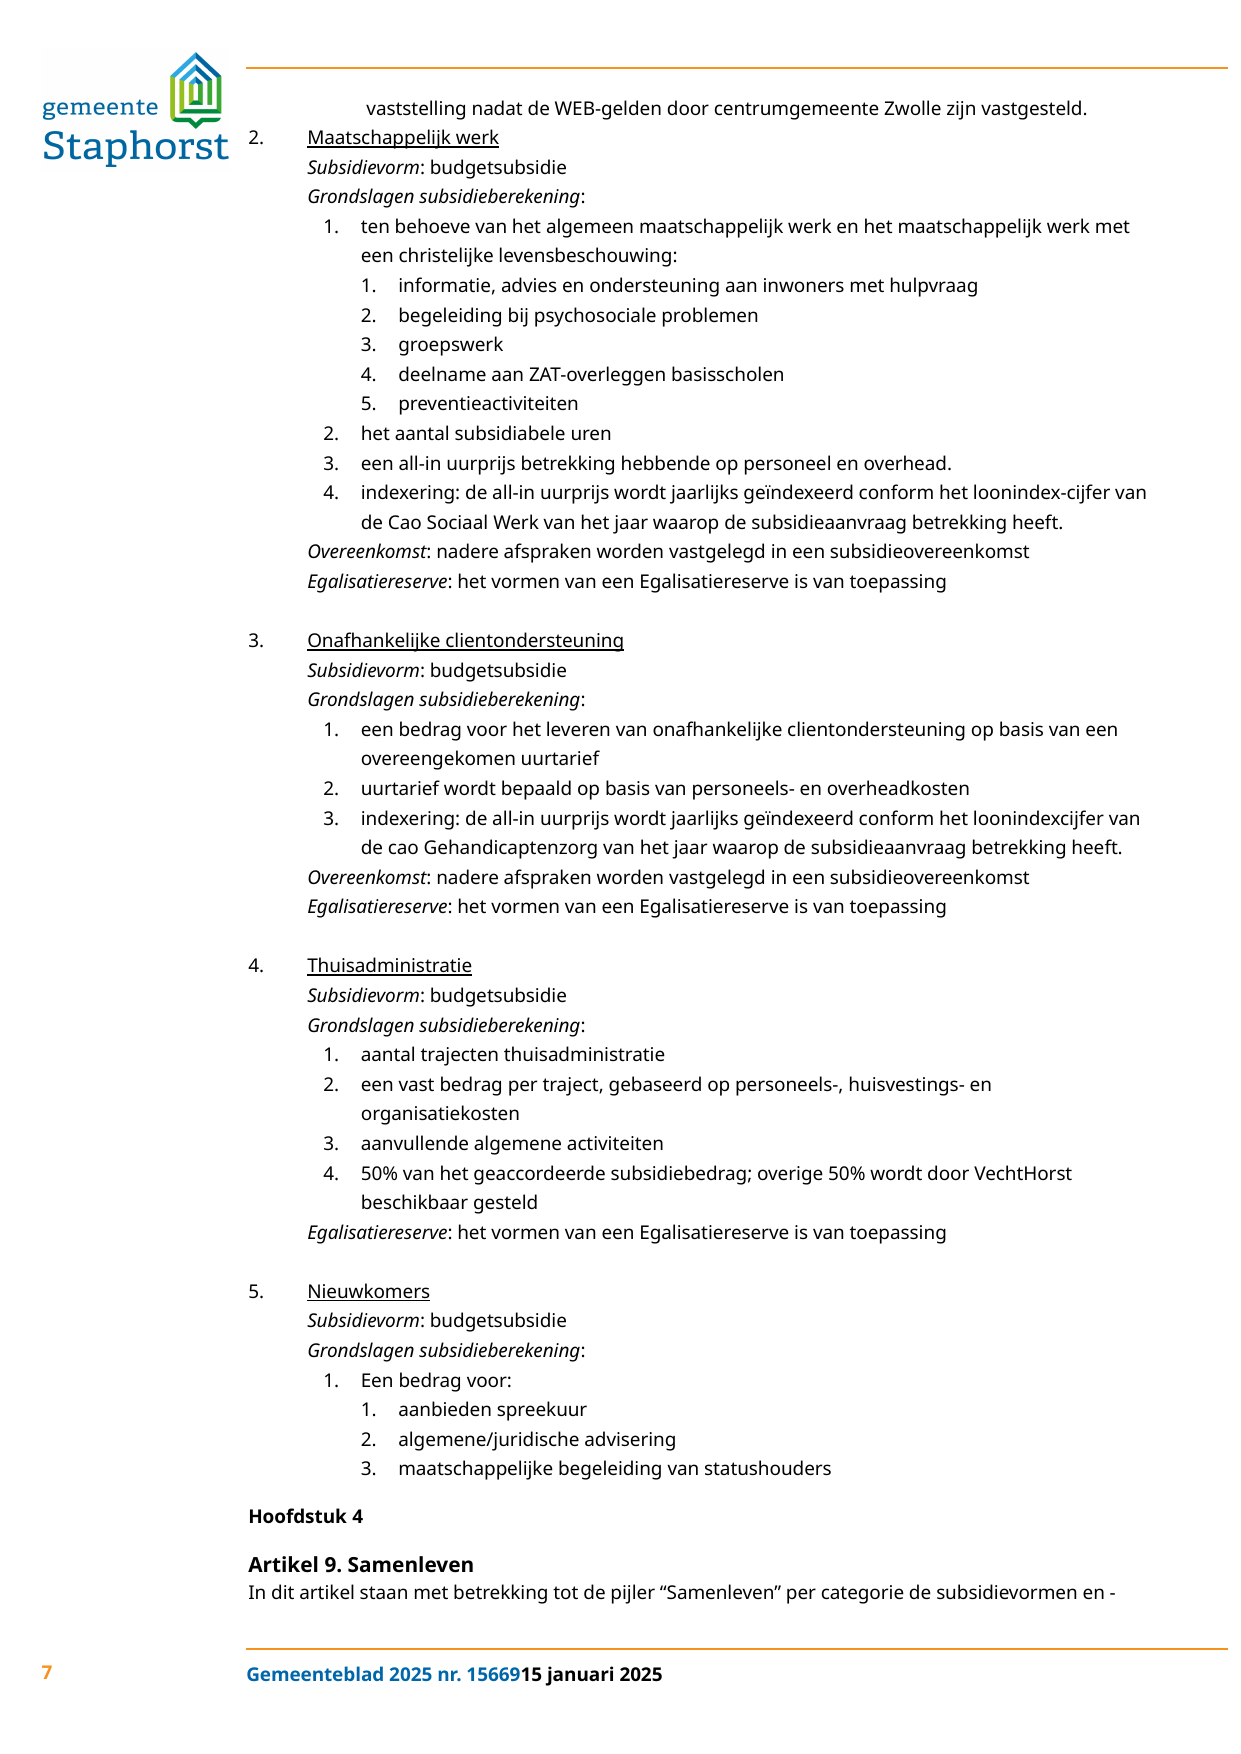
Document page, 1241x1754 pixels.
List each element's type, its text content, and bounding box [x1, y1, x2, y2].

list Thuisadministratie [248, 953, 1152, 978]
list maatschappelijke begeleiding van statushouders [361, 1456, 1152, 1481]
list groepswerk [361, 331, 1152, 357]
list Onafhankelijke clientondersteuning [248, 627, 1152, 653]
list Grondslagen subsidieberekening: [248, 1012, 1152, 1038]
list Egalisatiereserve: het vormen van een Egalisatiereserve is van toepassing [248, 1219, 1152, 1245]
list een bedrag voor het leveren van onafhankelijke clientondersteuning op basis van een overeengekomen uurtarief [323, 716, 1152, 771]
list Egalisatiereserve: het vormen van een Egalisatiereserve is van toepassing [248, 568, 1152, 594]
list informatie, advies en ondersteuning aan inwoners met hulpvraag [361, 272, 1152, 298]
list begeleiding bij psychosociale problemen [361, 302, 1152, 328]
list algemene/juridische advisering [361, 1426, 1152, 1452]
list uurtarief wordt bepaald op basis van personeels- en overheadkosten [323, 775, 1152, 801]
list Grondslagen subsidieberekening: [248, 1337, 1152, 1363]
list Subsidievorm: budgetsubsidie [248, 1308, 1152, 1333]
list Overeenkomst: nadere afspraken worden vastgelegd in een subsidieovereenkomst [248, 864, 1152, 890]
list 50% van het geaccordeerde subsidiebedrag; overige 50% wordt door VechtHorst beschikbaar gesteld [323, 1160, 1152, 1215]
list Subsidievorm: budgetsubsidie [248, 657, 1152, 683]
list vaststelling nadat de WEB-gelden door centrumgemeente Zwolle zijn vastgesteld. [307, 95, 1152, 121]
list Grondslagen subsidieberekening: [248, 183, 1152, 209]
list Een bedrag voor: [323, 1367, 1152, 1393]
list Egalisatiereserve: het vormen van een Egalisatiereserve is van toepassing [248, 893, 1152, 919]
list Overeenkomst: nadere afspraken worden vastgelegd in een subsidieovereenkomst [248, 538, 1152, 564]
text Artikel 9. Samenleven [248, 1551, 1152, 1579]
list een vast bedrag per traject, gebaseerd op personeels-, huisvestings- en organisatiekosten [323, 1071, 1152, 1126]
text In dit artikel staan met betrekking tot de pijler “Samenleven” per categorie de subsidievormen en [248, 1579, 1152, 1605]
list indexering: de all-in uurprijs wordt jaarlijks geïndexeerd conform het loonindex-cijfer van de Cao Sociaal Werk van het jaar waarop de subsidieaanvraag betrekking heeft. [323, 479, 1152, 535]
list het aantal subsidiabele uren [323, 420, 1152, 446]
list ten behoeve van het algemeen maatschappelijk werk en het maatschappelijk werk met een christelijke levensbeschouwing: [323, 213, 1152, 268]
list Grondslagen subsidieberekening: [248, 686, 1152, 712]
list aantal trajecten thuisadministratie [323, 1041, 1152, 1067]
picture [41, 47, 231, 172]
list indexering: de all-in uurprijs wordt jaarlijks geïndexeerd conform het loonindexcijfer van de cao Gehandicaptenzorg van het jaar waarop de subsidieaanvraag betrekking heeft. [323, 805, 1152, 860]
list aanbieden spreekuur [361, 1396, 1152, 1422]
list een all-in uurprijs betrekking hebbende op personeel en overhead. [323, 450, 1152, 476]
list Subsidievorm: budgetsubsidie [248, 982, 1152, 1008]
text Hoofdstuk 4 [248, 1501, 1152, 1530]
list Nieuwkomers [248, 1278, 1152, 1304]
list Maatschappelijk werk [248, 124, 1152, 150]
list aanvullende algemene activiteiten [323, 1130, 1152, 1156]
list Subsidievorm: budgetsubsidie [248, 154, 1152, 180]
list deelname aan ZAT-overleggen basisscholen [361, 361, 1152, 387]
list preventieactiviteiten [361, 391, 1152, 416]
